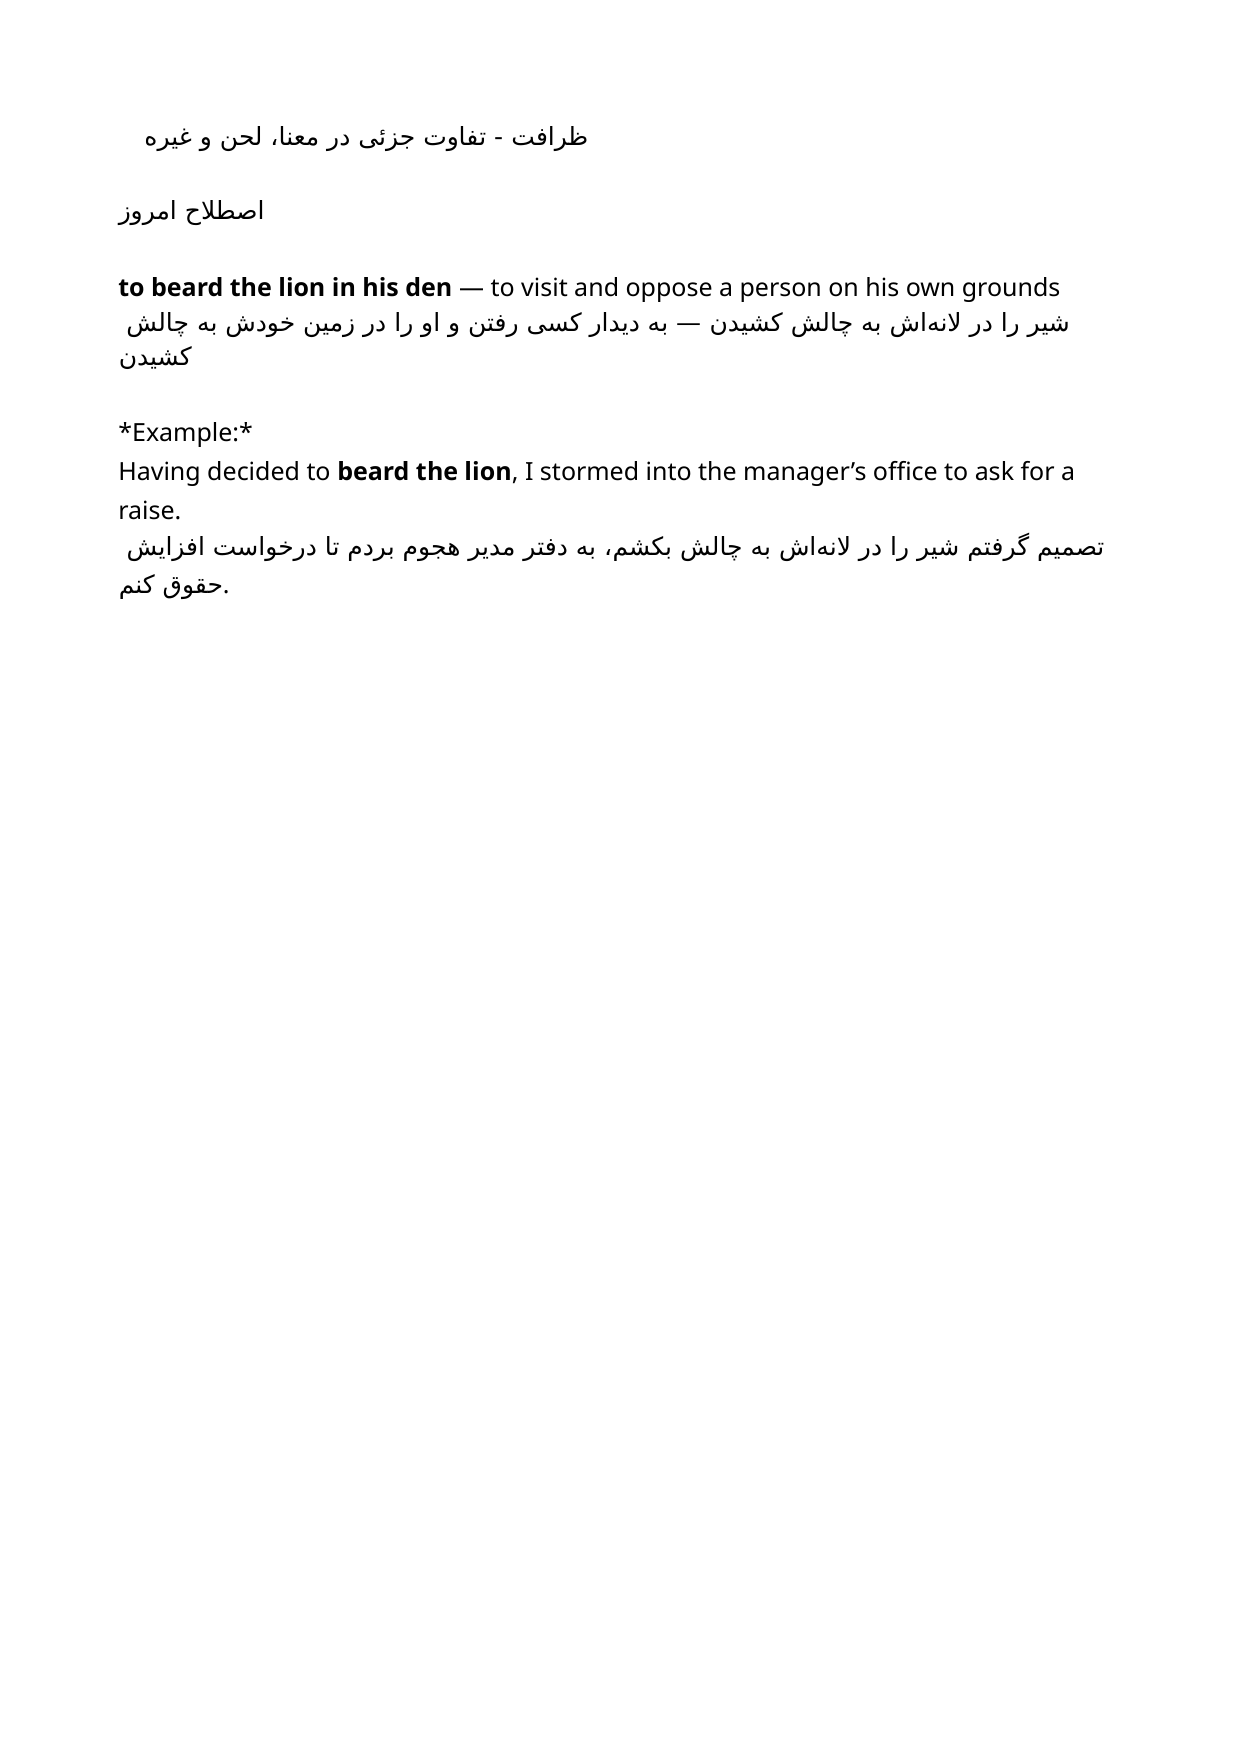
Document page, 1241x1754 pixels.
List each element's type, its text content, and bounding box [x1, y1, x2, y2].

text تصمیم گرفتم شیر را در لانه‌اش به چالش بکشم، به دفتر مدیر هجوم بردم تا درخواست افزایش حقوق کنم. [118, 532, 1122, 600]
text Having decided to beard the lion, I stormed into the manager’s office to ask for a raise. [118, 454, 1122, 527]
text ظرافت - تفاوت جزئی در معنا، لحن و غیره [118, 118, 1122, 152]
text اصطلاح امروز [118, 196, 1122, 226]
text شیر را در لانه‌اش به چالش کشیدن — به دیدار کسی رفتن و او را در زمین خودش به چالش کشیدن [118, 308, 1122, 371]
text to beard the lion in his den — to visit and oppose a person on his own grounds [118, 269, 1122, 303]
text *Example:* [118, 414, 1122, 449]
